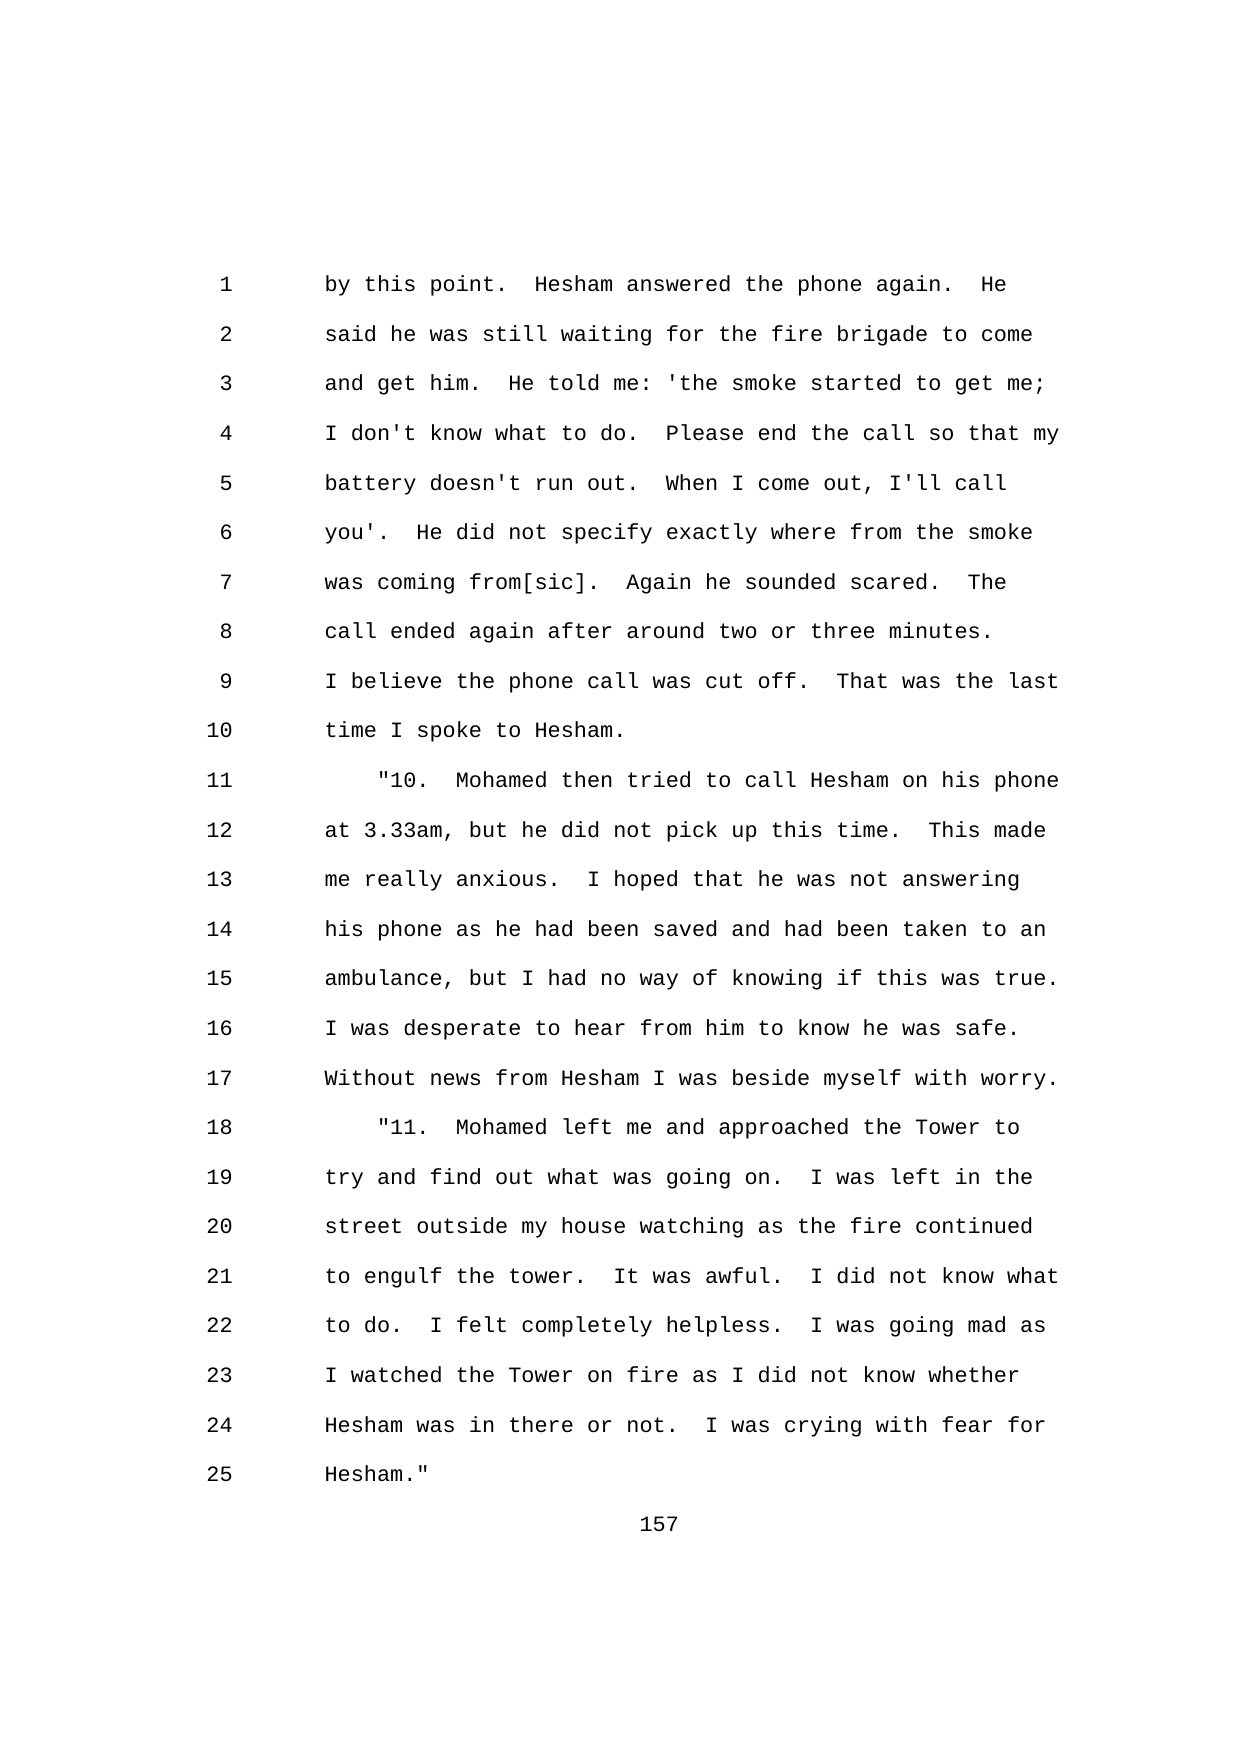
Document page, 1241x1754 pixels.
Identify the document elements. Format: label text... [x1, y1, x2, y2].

text 19 try and find out what was going on. I was left in the [75, 1166, 1165, 1191]
text 16 I was desperate to hear from him to know he was safe. [75, 1017, 1165, 1042]
text 23 I watched the Tower on fire as I did not know whether [75, 1364, 1165, 1389]
text 20 street outside my house watching as the fire continued [75, 1215, 1165, 1240]
text 17 Without news from Hesham I was beside myself with worry. [75, 1067, 1165, 1091]
text 22 to do. I felt completely helpless. I was going mad as [75, 1314, 1165, 1339]
text 14 his phone as he had been saved and had been taken to an [75, 918, 1165, 943]
text 15 ambulance, but I had no way of knowing if this was true. [75, 967, 1165, 992]
text 24 Hesham was in there or not. I was crying with fear for [75, 1414, 1165, 1438]
text 5 battery doesn't run out. When I come out, I'll call [75, 472, 1165, 496]
text 2 said he was still waiting for the fire brigade to come [75, 323, 1165, 348]
text 3 and get him. He told me: 'the smoke started to get me; [75, 372, 1165, 397]
text 8 call ended again after around two or three minutes. [75, 620, 1165, 645]
text 12 at 3.33am, but he did not pick up this time. This made [75, 819, 1165, 843]
text 1 by this point. Hesham answered the phone again. He [75, 273, 1165, 298]
text 9 I believe the phone call was cut off. That was the last [75, 670, 1165, 695]
text 10 time I spoke to Hesham. [75, 719, 1165, 744]
text 18 "11. Mohamed left me and approached the Tower to [75, 1116, 1165, 1141]
text 25 Hesham." [75, 1463, 1165, 1488]
text 21 to engulf the tower. It was awful. I did not know what [75, 1265, 1165, 1290]
text 11 "10. Mohamed then tried to call Hesham on his phone [75, 769, 1165, 794]
text 4 I don't know what to do. Please end the call so that my [75, 422, 1165, 447]
text 7 was coming from[sic]. Again he sounded scared. The [75, 571, 1165, 596]
text 157 [75, 1513, 1165, 1538]
text 6 you'. He did not specify exactly where from the smoke [75, 521, 1165, 546]
text 13 me really anxious. I hoped that he was not answering [75, 868, 1165, 893]
